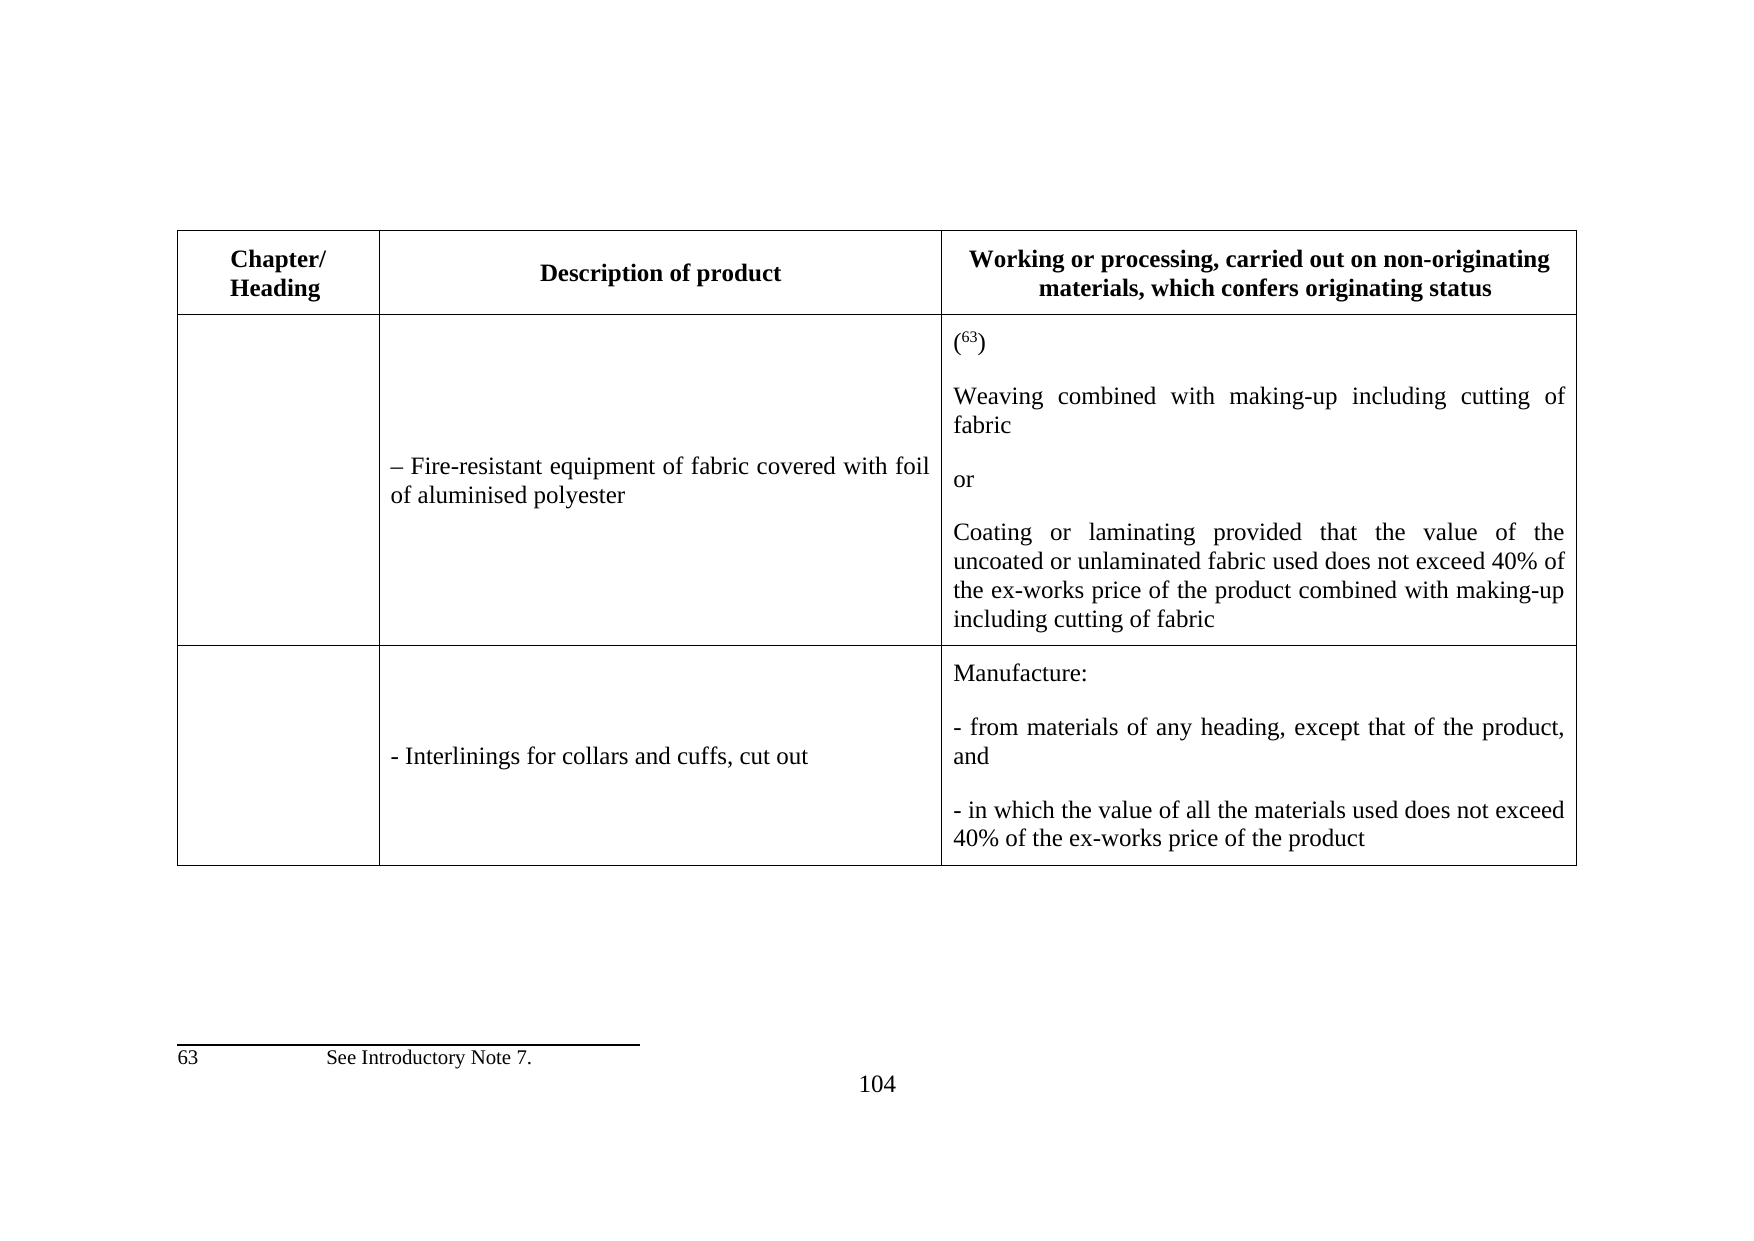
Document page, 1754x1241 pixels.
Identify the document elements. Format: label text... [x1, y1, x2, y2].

table_cell () Weaving combined with making-up including cutting of fabric or Coating or laminating provided that the value of the uncoated or unlaminated fabric used does not exceed 40% of the ex-works price of the product combined with making-up including cutting of fabric [942, 315, 1576, 645]
table_cell Manufacture: - from materials of any heading, except that of the product, and - in which the value of all the materials used does not exceed 40% of the ex-works price of the product [942, 646, 1576, 865]
table_header Chapter/ Heading [178, 231, 379, 314]
table_cell – Fire-resistant equipment of fabric covered with foil of aluminised polyester [380, 315, 941, 645]
table_cell [178, 646, 379, 865]
table_header Working or processing, carried out on non-originating materials, which confers originating status [942, 231, 1576, 314]
table_cell - Interlinings for collars and cuffs, cut out [380, 646, 941, 865]
table_cell [178, 315, 379, 645]
table_header Description of product [380, 231, 941, 314]
